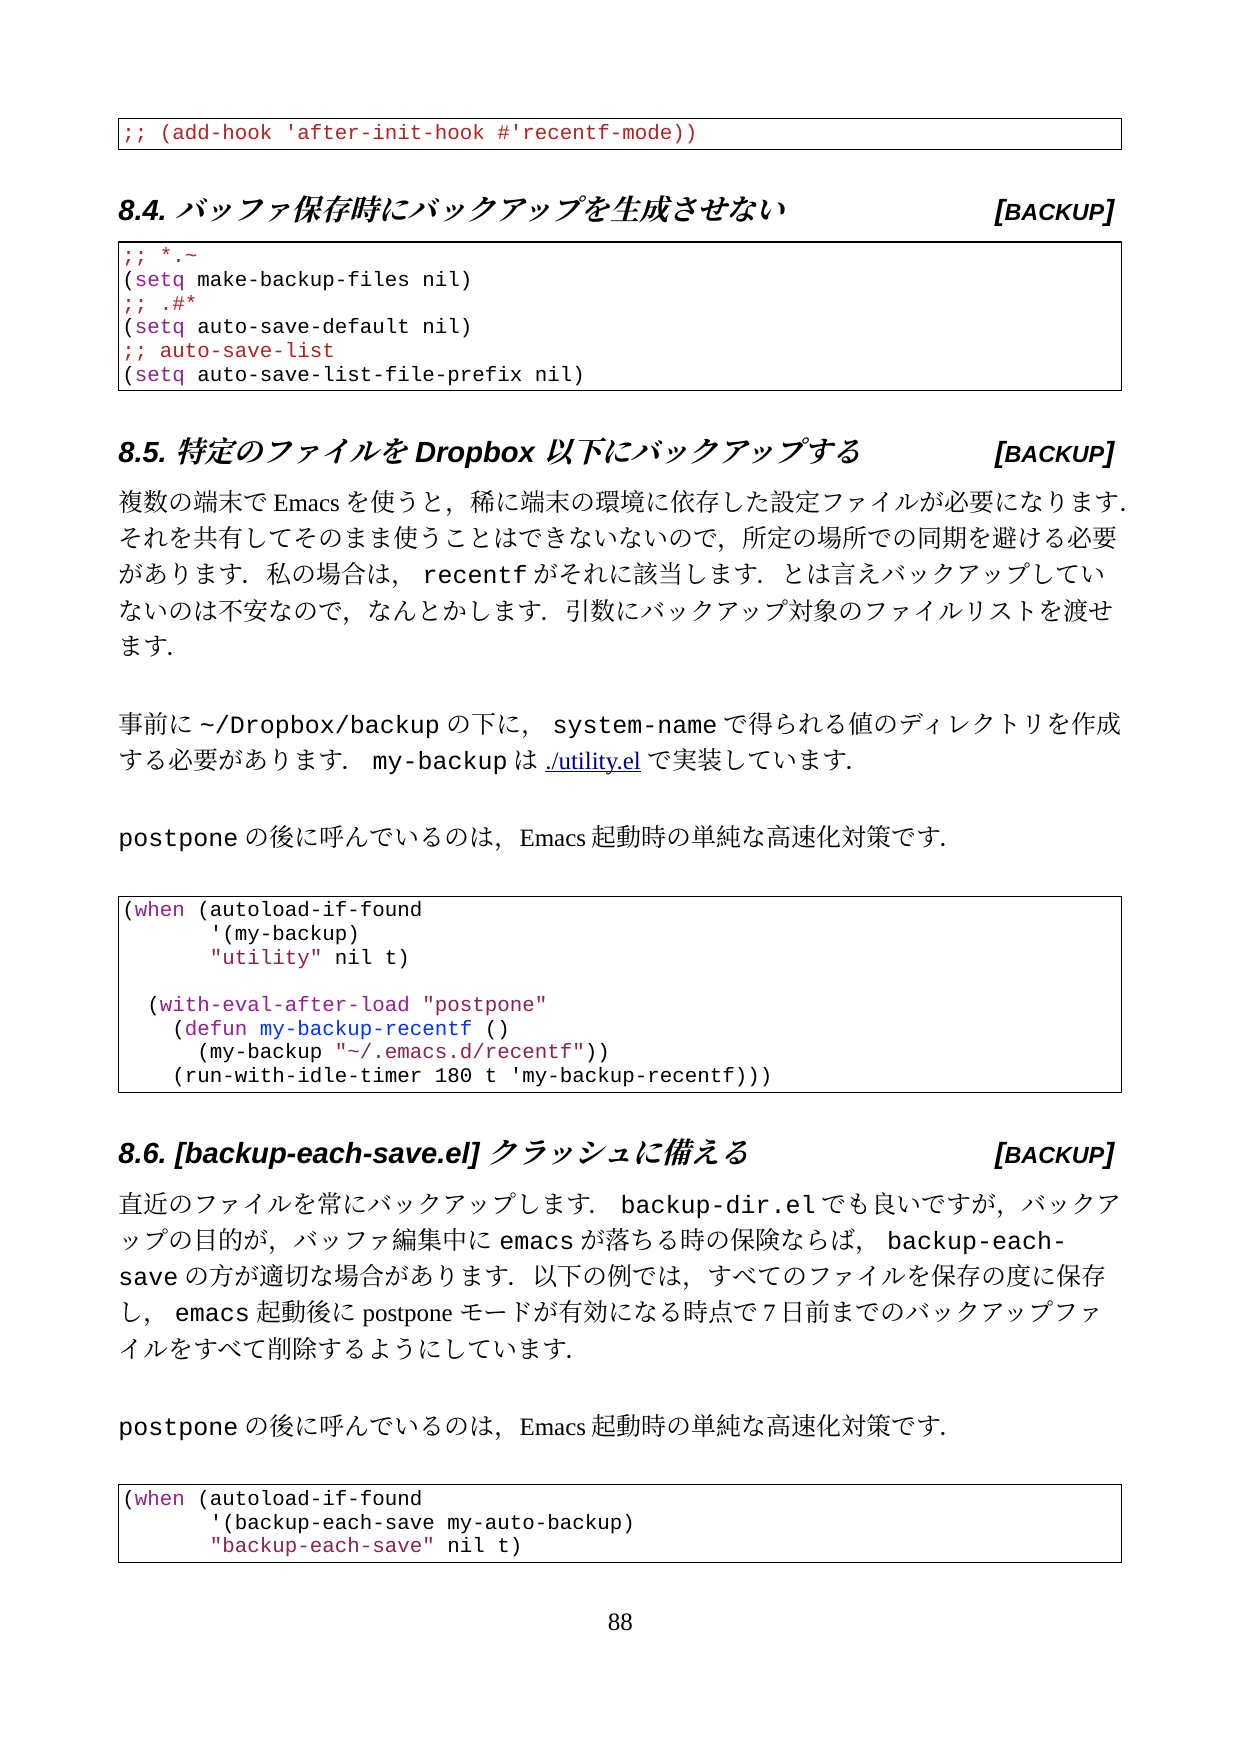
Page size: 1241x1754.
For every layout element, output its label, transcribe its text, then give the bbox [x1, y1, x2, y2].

text ;; *.~ [119, 243, 1121, 265]
text (my-backup "~/.emacs.d/recentf")) [119, 1037, 1121, 1061]
text '(backup-each-save my-auto-backup) [119, 1508, 1121, 1531]
text (setq make-backup-files nil) [119, 265, 1121, 289]
text ;; auto-save-list [119, 336, 1121, 360]
text (when (autoload-if-found [119, 897, 1121, 919]
text '(my-backup) [119, 919, 1121, 943]
subtitle [backup-each-save.el] クラッシュに備える [backup] [118, 1130, 1122, 1172]
text 事前に ~/Dropbox/backup の下に， system-name で得られる値のディレクトリを作成する必要があります． my-backup は ./utility.el で実装しています． [118, 704, 1122, 806]
subtitle 特定のファイルを Dropbox 以下にバックアップする [backup] [118, 429, 1122, 471]
text (defun my-backup-recentf () [119, 1014, 1121, 1037]
text ;; .#* [119, 289, 1121, 312]
text (when (autoload-if-found [119, 1485, 1121, 1508]
text ;; (add-hook 'after-init-hook #'recentf-mode)) [119, 119, 1121, 149]
text "utility" nil t) [119, 943, 1121, 966]
text postpone の後に呼んでいるのは，Emacs起動時の単純な高速化対策です． [118, 818, 1122, 883]
text postpone の後に呼んでいるのは，Emacs起動時の単純な高速化対策です． [118, 1407, 1122, 1472]
text (run-with-idle-timer 180 t 'my-backup-recentf))) [119, 1061, 1121, 1092]
text "backup-each-save" nil t) [119, 1531, 1121, 1562]
text (with-eval-after-load "postpone" [119, 990, 1121, 1014]
subtitle バッファ保存時にバックアップを生成させない [backup] [118, 187, 1122, 229]
text 複数の端末でEmacsを使うと，稀に端末の環境に依存した設定ファイルが必要になります．それを共有してそのまま使うことはできないないので，所定の場所での同期を避ける必要があります．私の場合は， recentf がそれに該当します．とは言えバックアップしていないのは不安なので，なんとかします．引数にバックアップ対象のファイルリストを渡せます． [118, 483, 1122, 692]
text (setq auto-save-default nil) [119, 312, 1121, 336]
text (setq auto-save-list-file-prefix nil) [119, 360, 1121, 390]
text 直近のファイルを常にバックアップします． backup-dir.el でも良いですが，バックアップの目的が，バッファ編集中に emacs が落ちる時の保険ならば， backup-each-save の方が適切な場合があります．以下の例では，すべてのファイルを保存の度に保存し， emacs 起動後に postpone モードが有効になる時点で7日前までのバックアップファイルをすべて削除するようにしています． [118, 1184, 1122, 1394]
